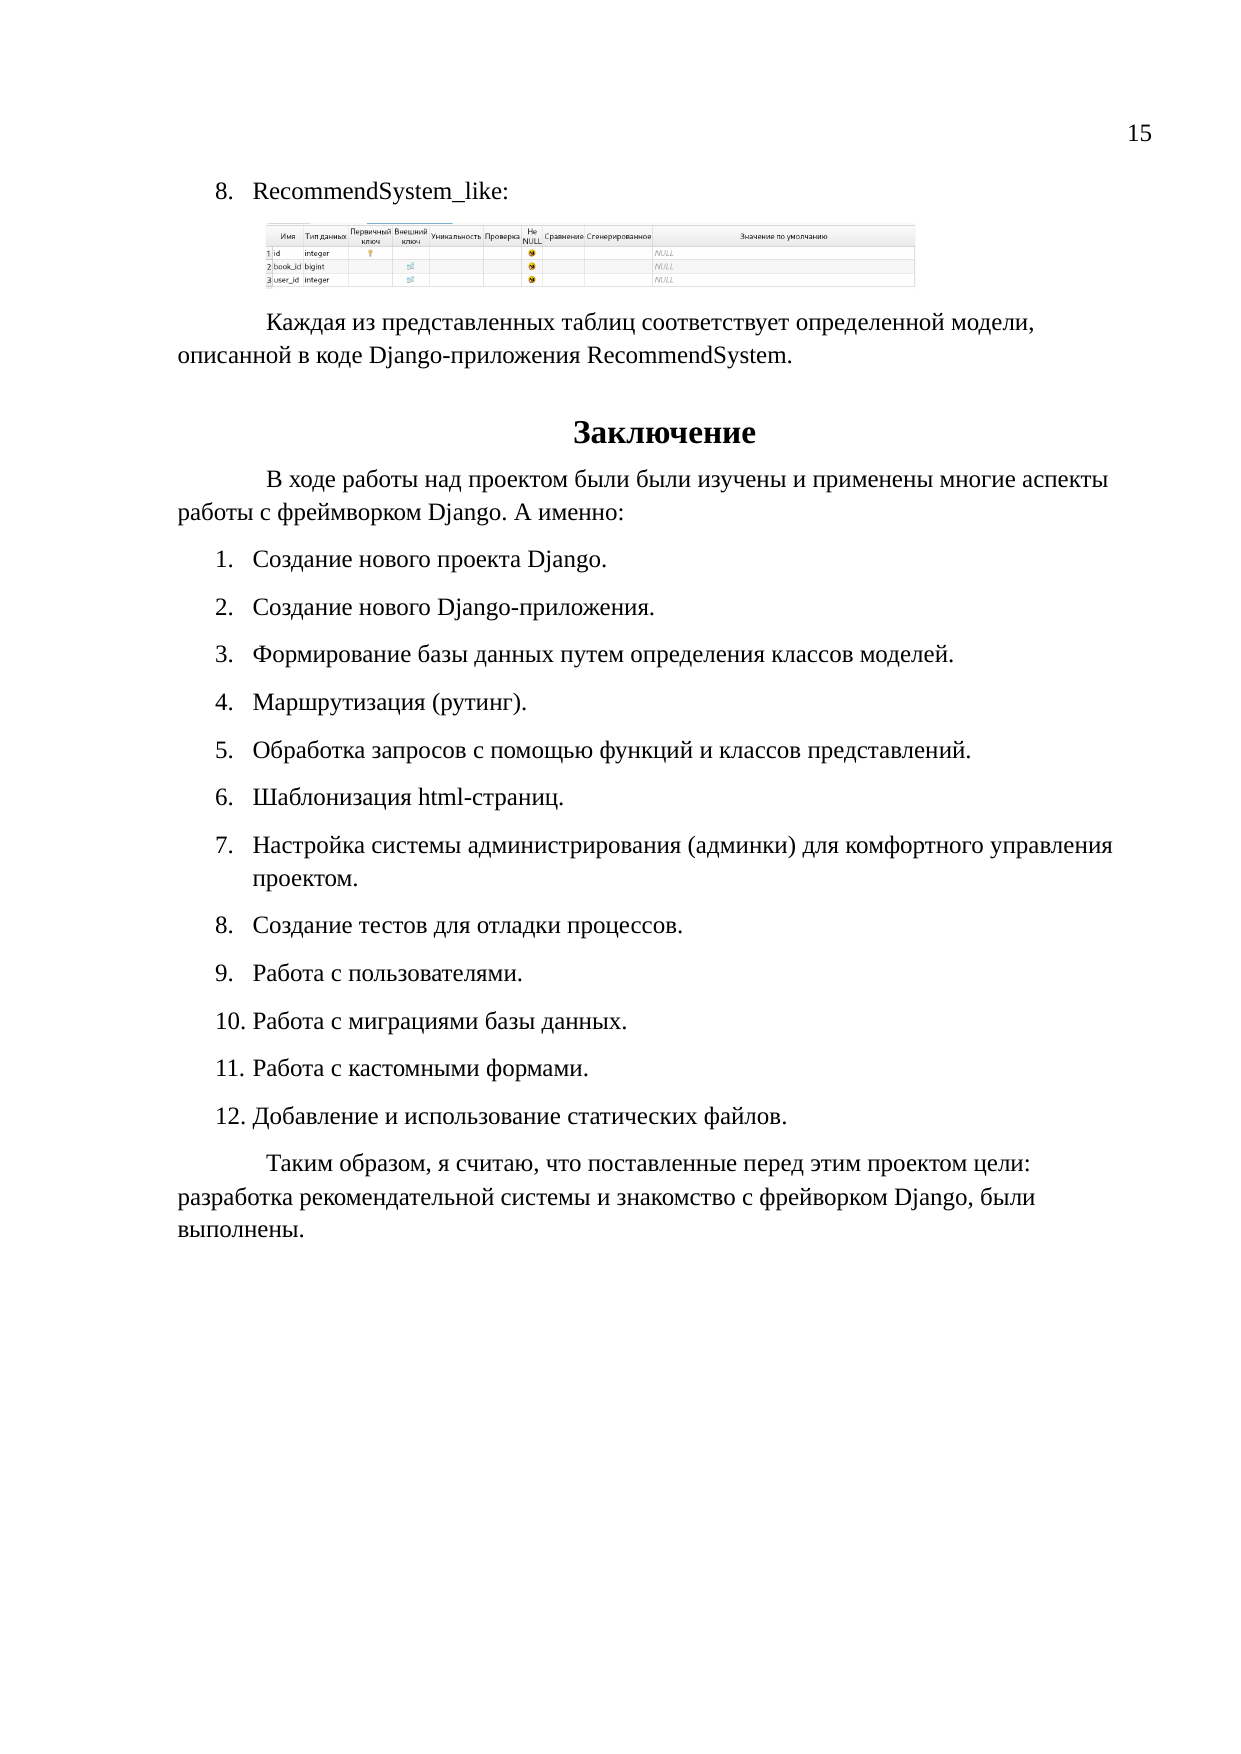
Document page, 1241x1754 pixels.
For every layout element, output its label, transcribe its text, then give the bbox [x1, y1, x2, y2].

list Маршрутизация (рутинг). [215, 687, 1152, 716]
list Обработка запросов с помощью функций и классов представлений. [215, 735, 1152, 763]
list Создание тестов для отладки процессов. [215, 911, 1152, 939]
list Создание нового Django-приложения. [215, 592, 1152, 621]
list Работа с пользователями. [215, 958, 1152, 987]
subtitle Заключение [177, 413, 1152, 451]
list Работа с кастомными формами. [215, 1053, 1152, 1082]
list Работа с миграциями базы данных. [215, 1006, 1152, 1034]
list Формирование базы данных путем определения классов моделей. [215, 639, 1152, 668]
list Создание нового проекта Django. [215, 544, 1152, 573]
list Настройка системы администрирования (админки) для комфортного управления проектом. [215, 830, 1152, 892]
text Каждая из представленных таблиц соответствует определенной модели, описанной в коде Django-приложения RecommendSystem. [177, 307, 1152, 369]
list Шаблонизация html-страниц. [215, 782, 1152, 811]
list Добавление и использование статических файлов. [215, 1101, 1152, 1130]
text Таким образом, я считаю, что поставленные перед этим проектом цели: разработка рекомендательной системы и знакомство с фрейворком Django, были выполнены. [177, 1148, 1152, 1243]
list RecommendSystem_like: [215, 176, 1152, 205]
picture [265, 223, 916, 289]
text В ходе работы над проектом были были изучены и применены многие аспекты работы с фреймворком Django. А именно: [177, 464, 1152, 525]
